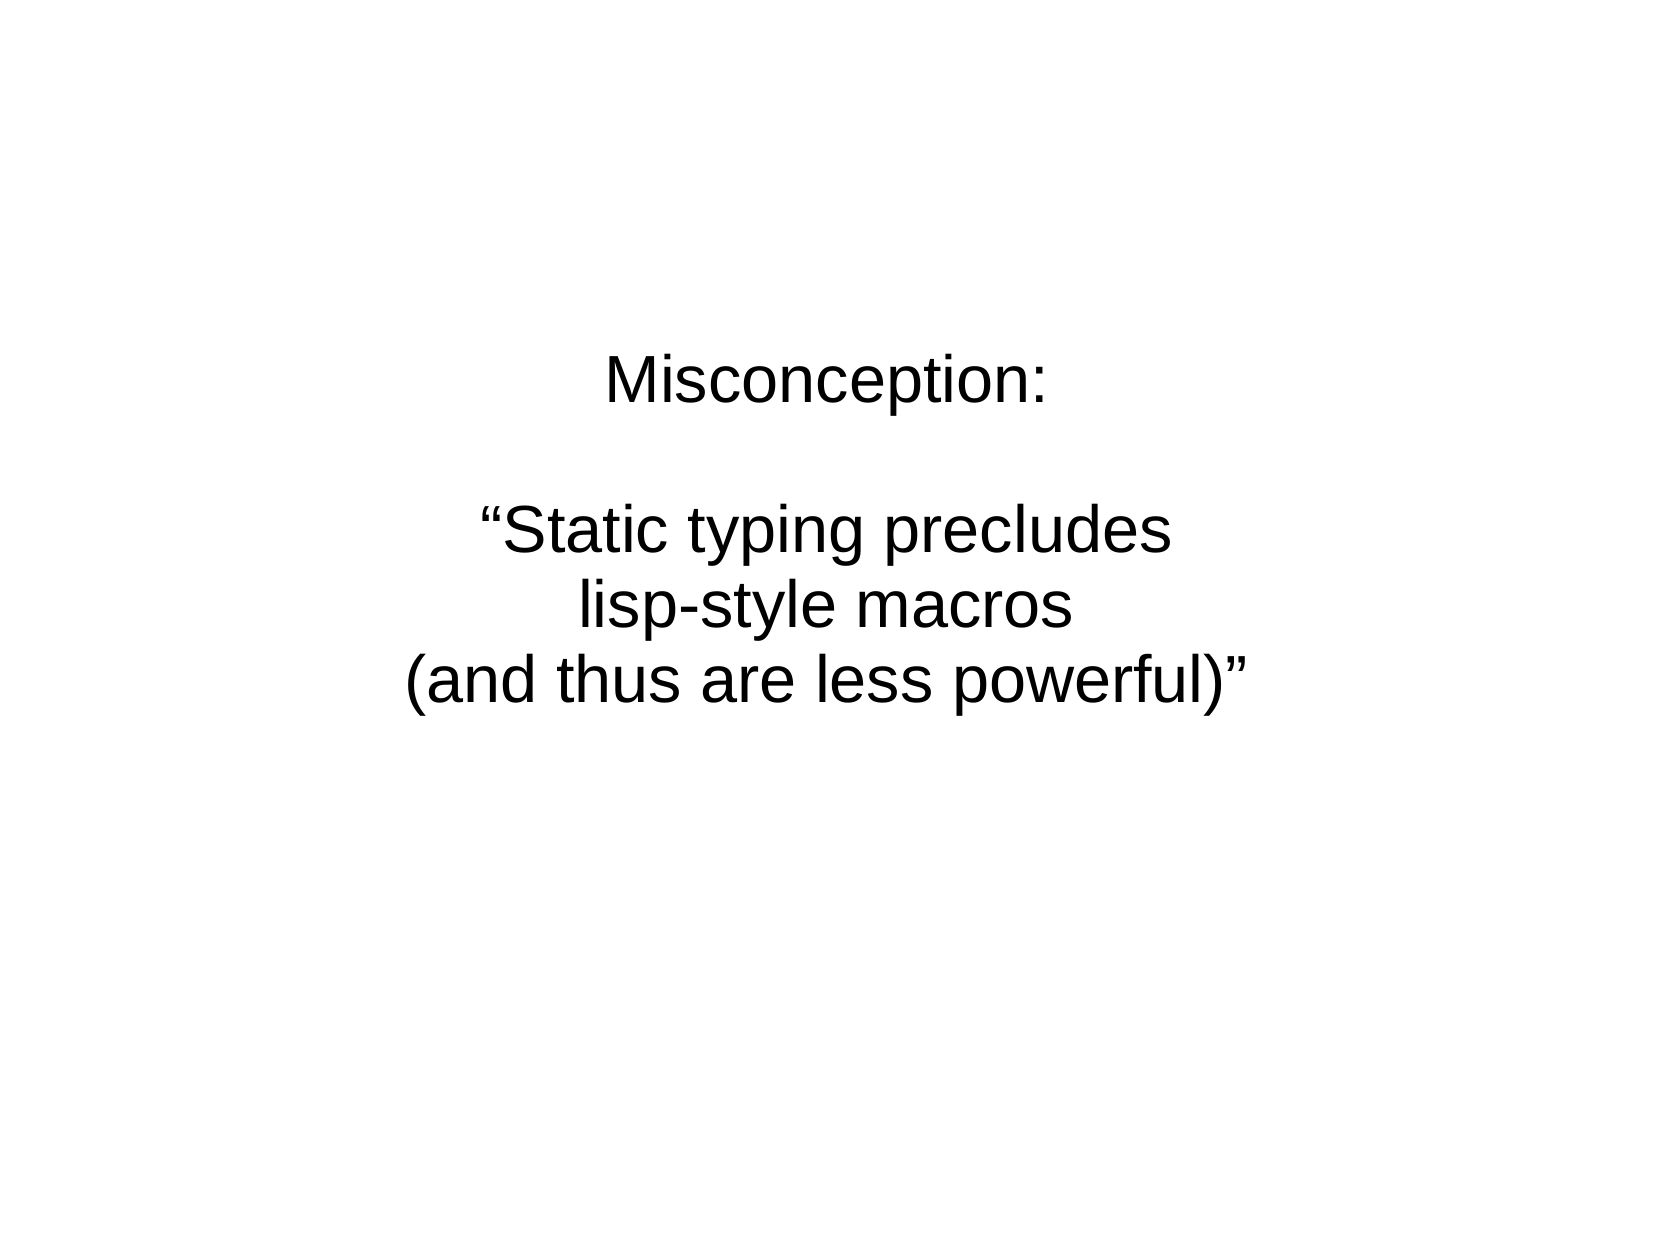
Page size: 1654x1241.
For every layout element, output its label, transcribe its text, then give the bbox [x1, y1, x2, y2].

subtitle Misconception: “Static typing precludes lisp-style macros (and thus are less powerful)” [82, 49, 1571, 1010]
